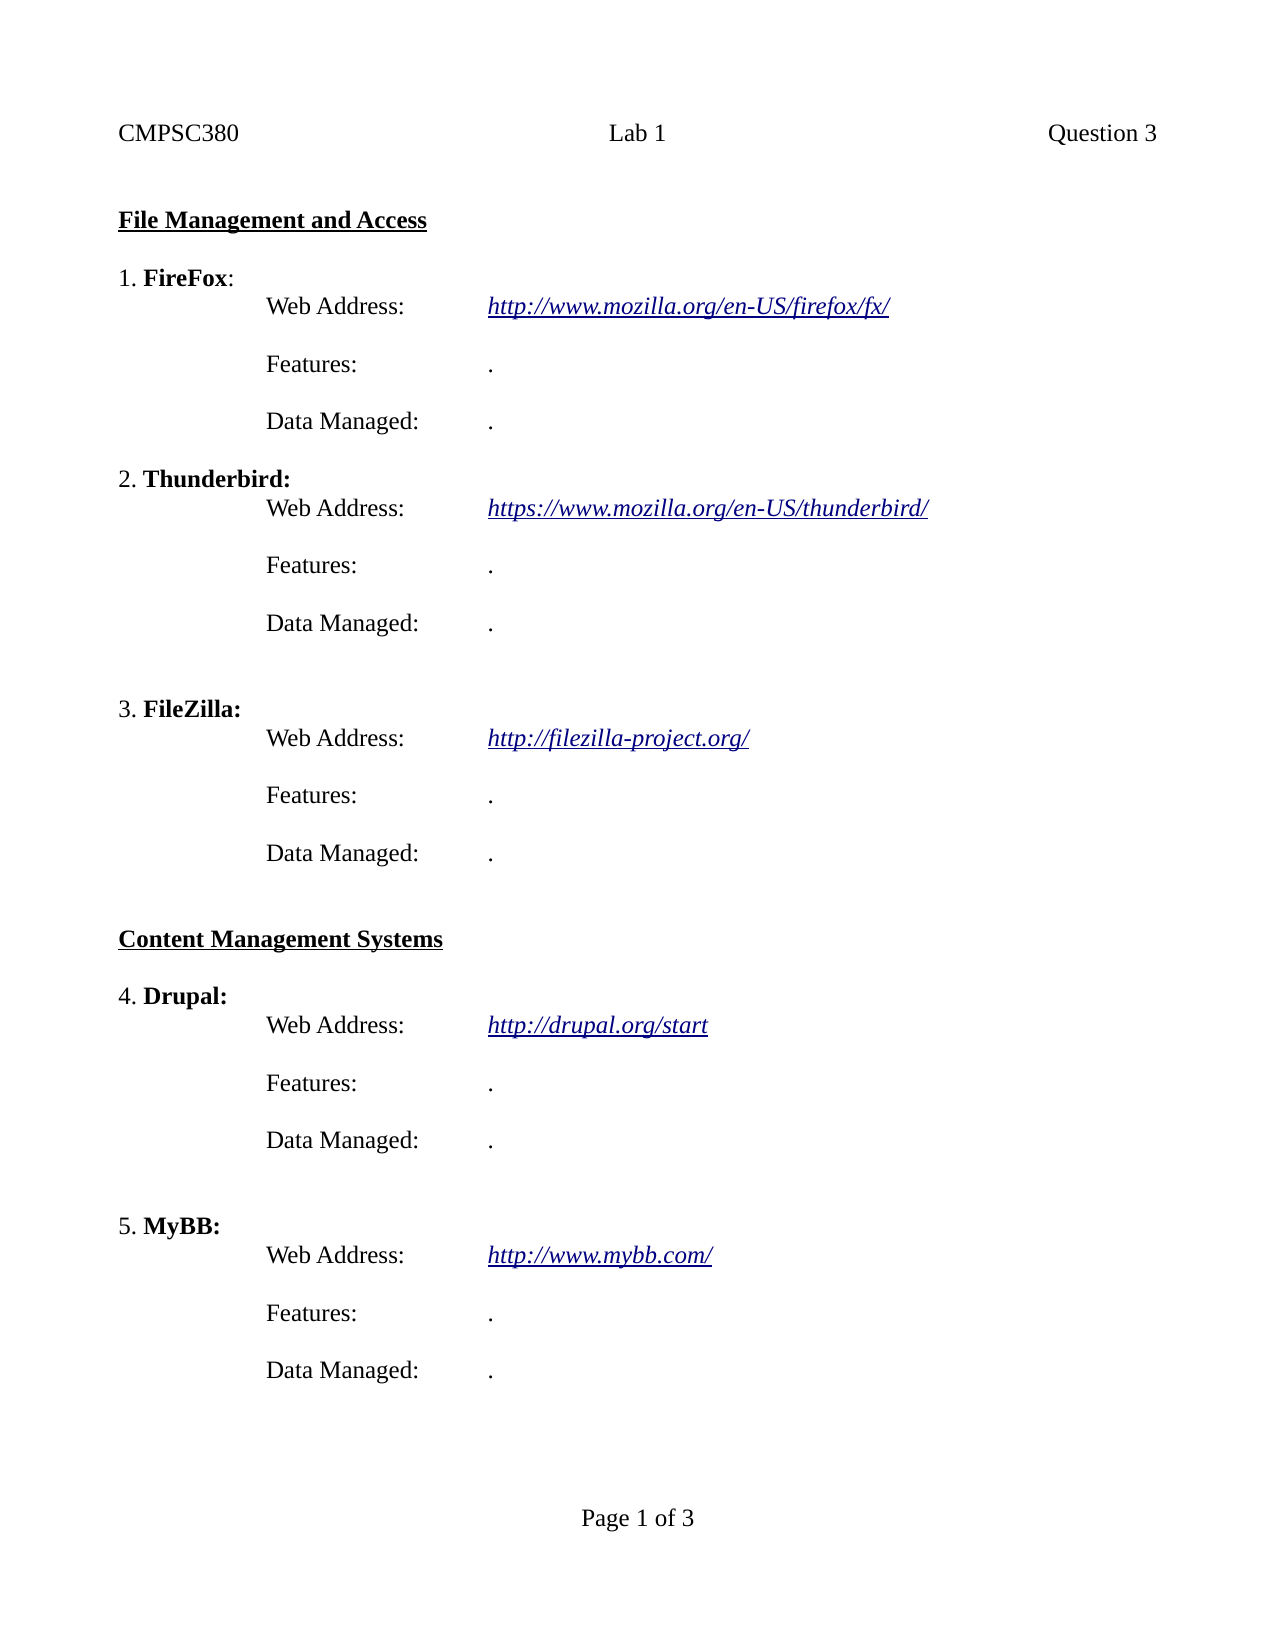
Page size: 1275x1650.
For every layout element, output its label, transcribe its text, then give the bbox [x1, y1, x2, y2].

text Features: . [118, 550, 1157, 579]
text Data Managed: . [118, 406, 1157, 435]
text 3. FileZilla: [118, 694, 1157, 723]
text Features: . [118, 1298, 1157, 1326]
text Web Address: http://www.mozilla.org/en-US/firefox/fx/ [118, 291, 1157, 320]
text Features: . [118, 349, 1157, 378]
text Web Address: http://filezilla-project.org/ [118, 723, 1157, 751]
text Data Managed: . [118, 1355, 1157, 1384]
text Content Management Systems [118, 924, 1157, 953]
text Features: . [118, 1068, 1157, 1096]
text 2. Thunderbird: [118, 464, 1157, 493]
text 5. MyBB: [118, 1211, 1157, 1240]
text Web Address: http://www.mybb.com/ [118, 1240, 1157, 1269]
text Data Managed: . [118, 838, 1157, 866]
text Data Managed: . [118, 1125, 1157, 1154]
text Web Address: http://drupal.org/start [118, 1010, 1157, 1039]
text 1. FireFox: [118, 263, 1157, 291]
text File Management and Access [118, 205, 1157, 234]
text Web Address: https://www.mozilla.org/en-US/thunderbird/ [118, 493, 1157, 521]
text Data Managed: . [118, 608, 1157, 636]
text 4. Drupal: [118, 981, 1157, 1010]
text Features: . [118, 780, 1157, 809]
